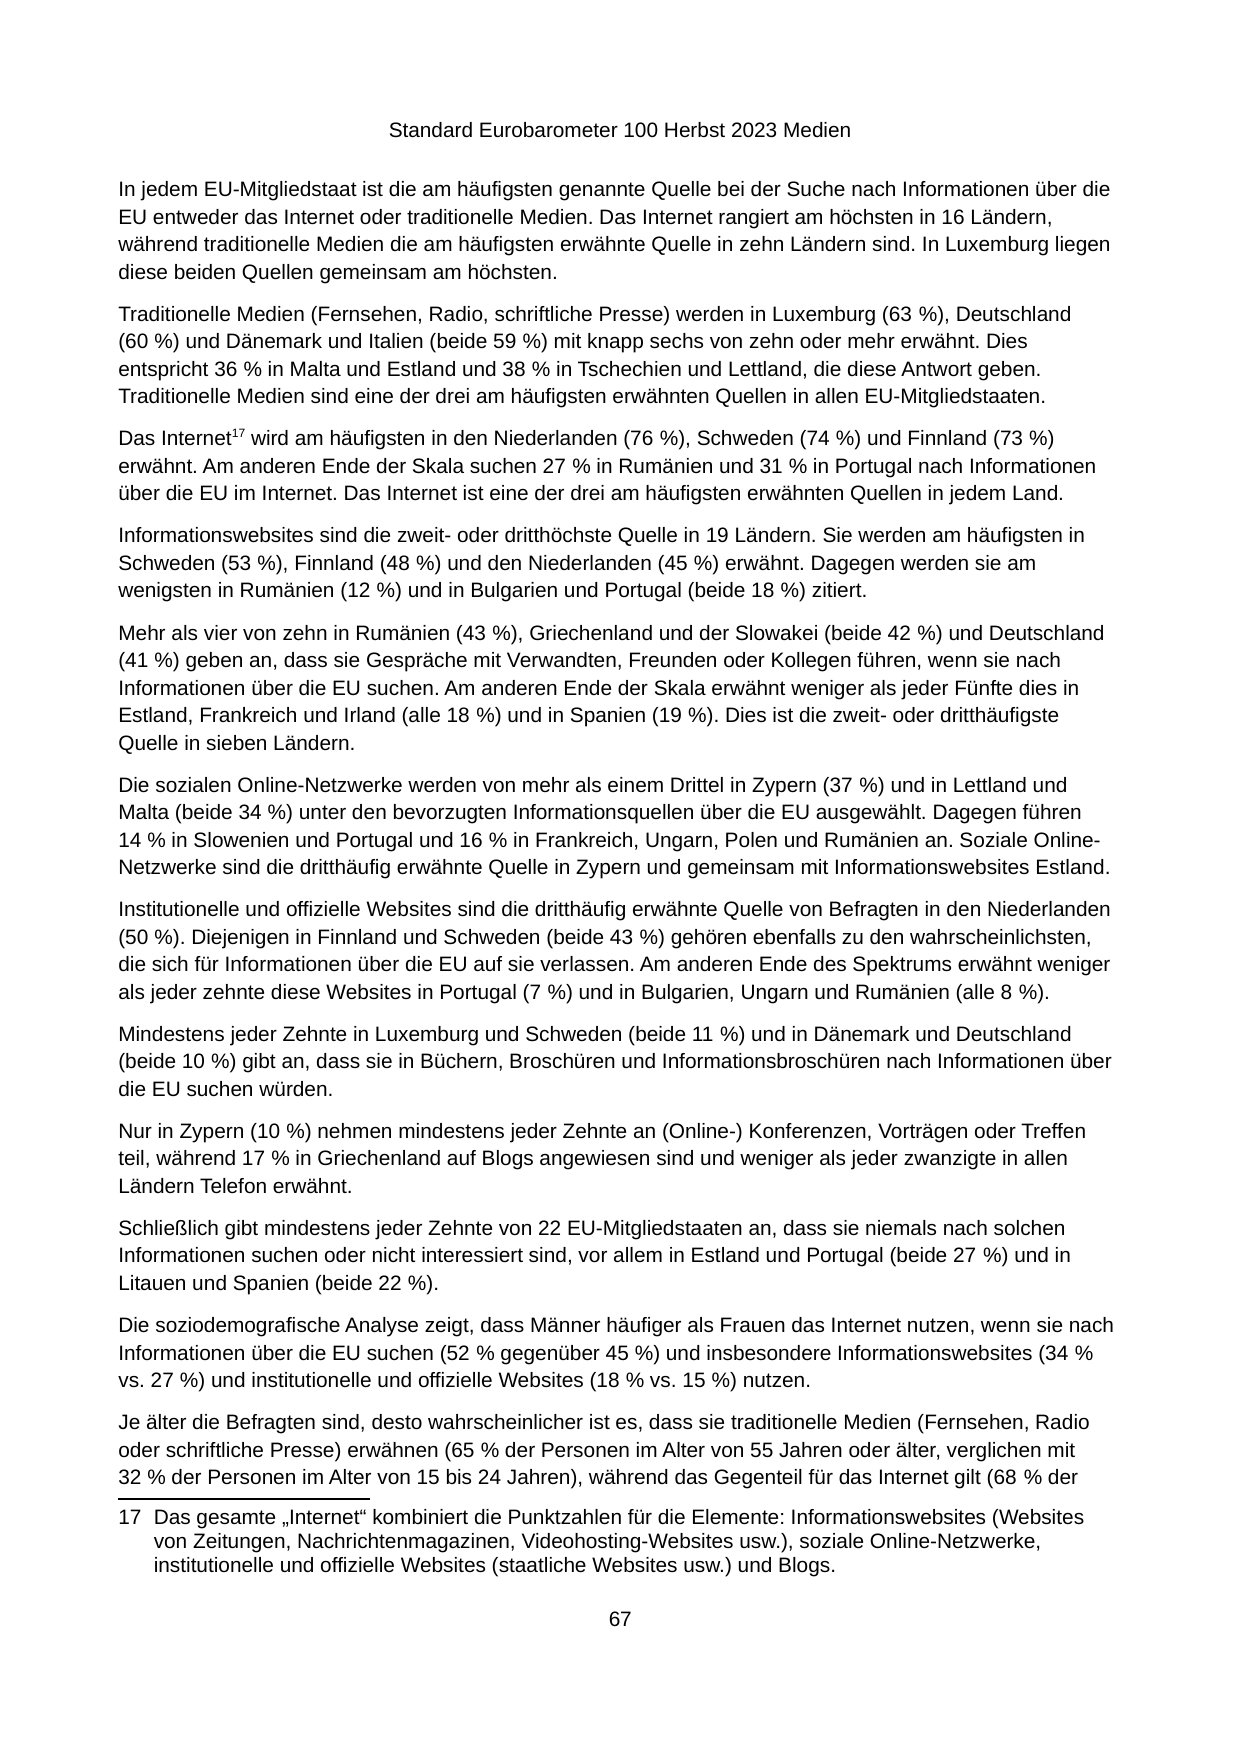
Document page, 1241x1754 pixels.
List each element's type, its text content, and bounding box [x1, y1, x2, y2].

text Die soziodemografische Analyse zeigt, dass Männer häufiger als Frauen das Internet nutzen, wenn sie nach Informationen über die EU suchen (52 % gegenüber 45 %) und insbesondere Informationswebsites (34 % vs. 27 %) und institutionelle und offizielle Websites (18 % vs. 15 %) nutzen. [118, 1313, 1122, 1392]
text Je älter die Befragten sind, desto wahrscheinlicher ist es, dass sie traditionelle Medien (Fernsehen, Radio oder schriftliche Presse) erwähnen (65 % der Personen im Alter von 55 Jahren oder älter, verglichen mit 32 % der Personen im Alter von 15 bis 24 Jahren), während das Gegenteil für das Internet gilt (68 % der [118, 1410, 1122, 1489]
text Mehr als vier von zehn in Rumänien (43 %), Griechenland und der Slowakei (beide 42 %) und Deutschland (41 %) geben an, dass sie Gespräche mit Verwandten, Freunden oder Kollegen führen, wenn sie nach Informationen über die EU suchen. Am anderen Ende der Skala erwähnt weniger als jeder Fünfte dies in Estland, Frankreich und Irland (alle 18 %) und in Spanien (19 %). Dies ist die zweit- oder dritthäufigste Quelle in sieben Ländern. [118, 620, 1122, 754]
text Das Internet wird am häufigsten in den Niederlanden (76 %), Schweden (74 %) und Finnland (73 %) erwähnt. Am anderen Ende der Skala suchen 27 % in Rumänien und 31 % in Portugal nach Informationen über die EU im Internet. Das Internet ist eine der drei am häufigsten erwähnten Quellen in jedem Land. [118, 426, 1122, 505]
text Die sozialen Online-Netzwerke werden von mehr als einem Drittel in Zypern (37 %) und in Lettland und Malta (beide 34 %) unter den bevorzugten Informationsquellen über die EU ausgewählt. Dagegen führen 14 % in Slowenien und Portugal und 16 % in Frankreich, Ungarn, Polen und Rumänien an. Soziale Online-Netzwerke sind die dritthäufig erwähnte Quelle in Zypern und gemeinsam mit Informationswebsites Estland. [118, 772, 1122, 879]
text Das gesamte „Internet“ kombiniert die Punktzahlen für die Elemente: Informationswebsites (Websites von Zeitungen, Nachrichtenmagazinen, Videohosting-Websites usw.), soziale Online-Netzwerke, institutionelle und offizielle Websites (staatliche Websites usw.) und Blogs. [118, 1505, 1122, 1577]
text Nur in Zypern (10 %) nehmen mindestens jeder Zehnte an (Online-) Konferenzen, Vorträgen oder Treffen teil, während 17 % in Griechenland auf Blogs angewiesen sind und weniger als jeder zwanzigte in allen Ländern Telefon erwähnt. [118, 1119, 1122, 1198]
text Schließlich gibt mindestens jeder Zehnte von 22 EU-Mitgliedstaaten an, dass sie niemals nach solchen Informationen suchen oder nicht interessiert sind, vor allem in Estland und Portugal (beide 27 %) und in Litauen und Spanien (beide 22 %). [118, 1216, 1122, 1295]
text Mindestens jeder Zehnte in Luxemburg und Schweden (beide 11 %) und in Dänemark und Deutschland (beide 10 %) gibt an, dass sie in Büchern, Broschüren und Informationsbroschüren nach Informationen über die EU suchen würden. [118, 1022, 1122, 1101]
text Traditionelle Medien (Fernsehen, Radio, schriftliche Presse) werden in Luxemburg (63 %), Deutschland (60 %) und Dänemark und Italien (beide 59 %) mit knapp sechs von zehn oder mehr erwähnt. Dies entspricht 36 % in Malta und Estland und 38 % in Tschechien und Lettland, die diese Antwort geben. Traditionelle Medien sind eine der drei am häufigsten erwähnten Quellen in allen EU-Mitgliedstaaten. [118, 302, 1122, 408]
text Informationswebsites sind die zweit- oder dritthöchste Quelle in 19 Ländern. Sie werden am häufigsten in Schweden (53 %), Finnland (48 %) und den Niederlanden (45 %) erwähnt. Dagegen werden sie am wenigsten in Rumänien (12 %) und in Bulgarien und Portugal (beide 18 %) zitiert. [118, 523, 1122, 602]
text Institutionelle und offizielle Websites sind die dritthäufig erwähnte Quelle von Befragten in den Niederlanden (50 %). Diejenigen in Finnland und Schweden (beide 43 %) gehören ebenfalls zu den wahrscheinlichsten, die sich für Informationen über die EU auf sie verlassen. Am anderen Ende des Spektrums erwähnt weniger als jeder zehnte diese Websites in Portugal (7 %) und in Bulgarien, Ungarn und Rumänien (alle 8 %). [118, 897, 1122, 1003]
text In jedem EU-Mitgliedstaat ist die am häufigsten genannte Quelle bei der Suche nach Informationen über die EU entweder das Internet oder traditionelle Medien. Das Internet rangiert am höchsten in 16 Ländern, während traditionelle Medien die am häufigsten erwähnte Quelle in zehn Ländern sind. In Luxemburg liegen diese beiden Quellen gemeinsam am höchsten. [118, 177, 1122, 283]
